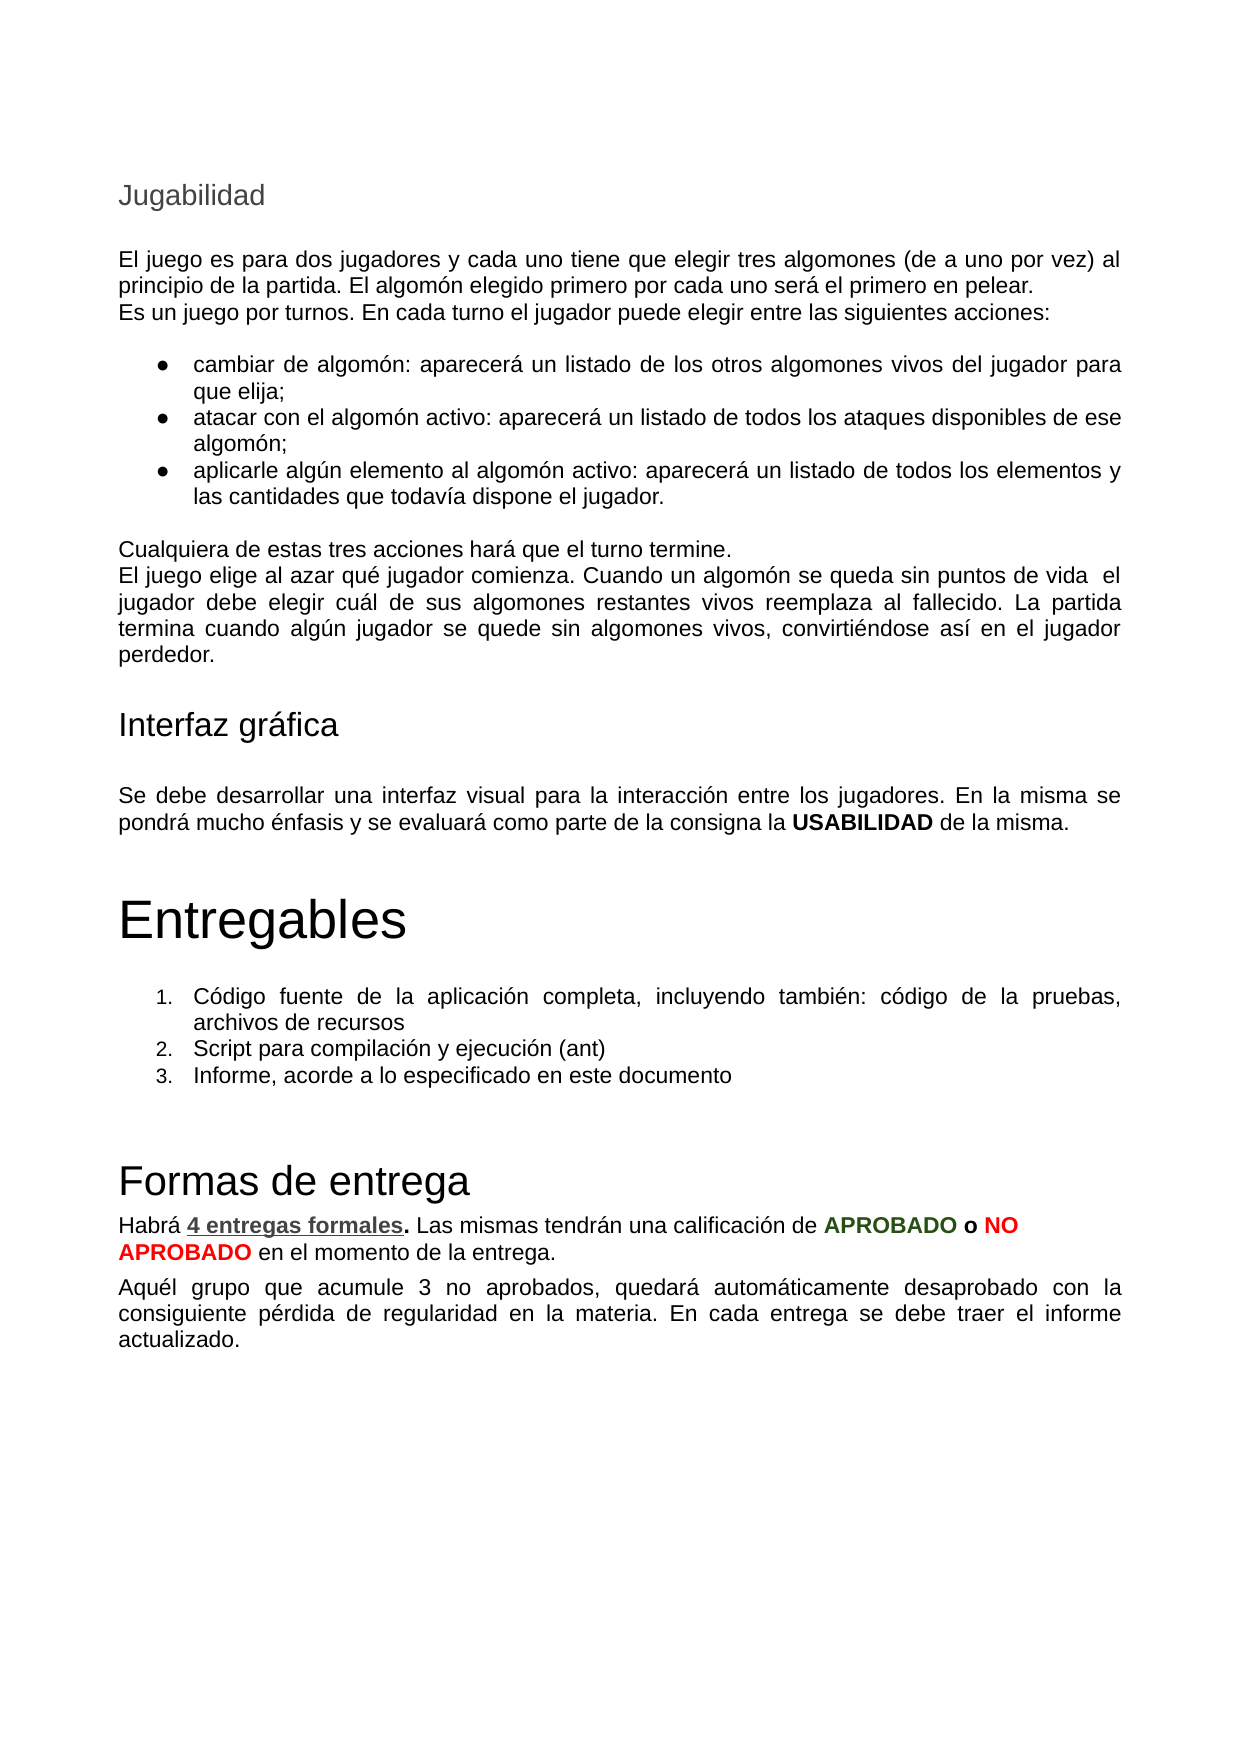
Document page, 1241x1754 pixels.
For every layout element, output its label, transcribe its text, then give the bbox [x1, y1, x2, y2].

list atacar con el algomón activo: aparecerá un listado de todos los ataques disponibles de ese algomón; [156, 404, 1122, 457]
text El juego es para dos jugadores y cada uno tiene que elegir tres algomones (de a uno por vez) al principio de la partida. El algomón elegido primero por cada uno será el primero en pelear. [118, 246, 1122, 299]
list Informe, acorde a lo especificado en este documento [156, 1062, 1122, 1088]
subtitle Interfaz gráfica [118, 705, 1122, 743]
text Aquél grupo que acumule 3 no aprobados, quedará automáticamente desaprobado con la consiguiente pérdida de regularidad en la materia. En cada entrega se debe traer el informe actualizado. [118, 1273, 1122, 1352]
list cambiar de algomón: aparecerá un listado de los otros algomones vivos del jugador para que elija; [156, 351, 1122, 404]
text Es un juego por turnos. En cada turno el jugador puede elegir entre las siguientes acciones: [118, 299, 1122, 325]
subtitle Jugabilidad [118, 178, 1122, 211]
list Código fuente de la aplicación completa, incluyendo también: código de la pruebas, archivos de recursos [156, 983, 1122, 1035]
list aplicarle algún elemento al algomón activo: aparecerá un listado de todos los elementos y las cantidades que todavía dispone el jugador. [156, 457, 1122, 509]
list Script para compilación y ejecución (ant) [156, 1035, 1122, 1062]
title Entregables [118, 888, 1122, 950]
subtitle Formas de entrega [118, 1156, 1122, 1204]
text El juego elige al azar qué jugador comienza. Cuando un algomón se queda sin puntos de vida el jugador debe elegir cuál de sus algomones restantes vivos reemplaza al fallecido. La partida termina cuando algún jugador se quede sin algomones vivos, convirtiéndose así en el jugador perdedor. [118, 562, 1122, 668]
text Habrá 4 entregas formales. Las mismas tendrán una calificación de APROBADO o NO APROBADO en el momento de la entrega. [118, 1212, 1122, 1265]
text Se debe desarrollar una interfaz visual para la interacción entre los jugadores. En la misma se pondrá mucho énfasis y se evaluará como parte de la consigna la USABILIDAD de la misma. [118, 782, 1122, 835]
text Cualquiera de estas tres acciones hará que el turno termine. [118, 536, 1122, 562]
